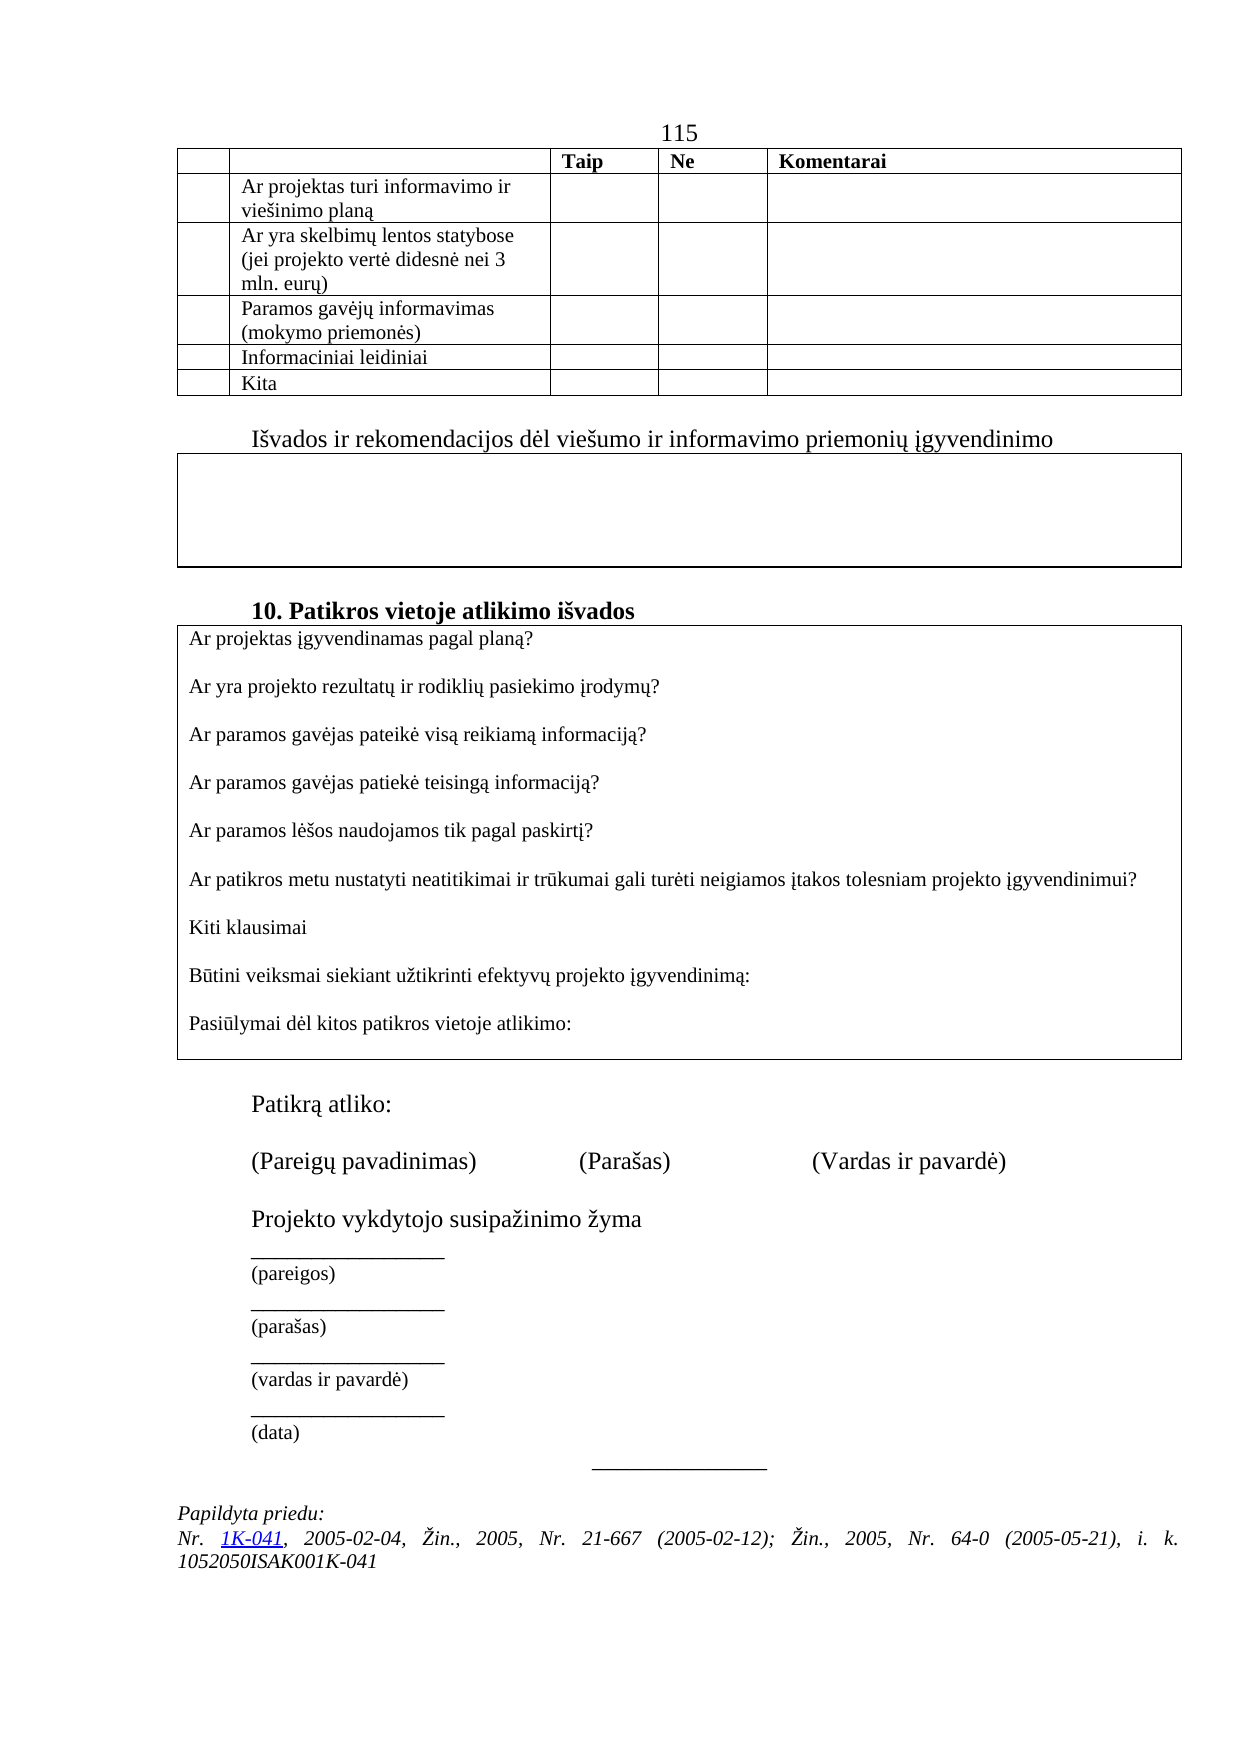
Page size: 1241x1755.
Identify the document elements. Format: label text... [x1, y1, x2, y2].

table_cell Informaciniai leidiniai [230, 345, 550, 369]
table_cell [551, 370, 658, 394]
table_header Taip [551, 149, 658, 173]
text Nr. 1K-041, 2005-02-04, Žin., 2005, Nr. 21-667 (2005-02-12); Žin., 2005, Nr. 64-0 (2005-05-21), i. k. 1052050ISAK001K-041 [177, 1525, 1181, 1573]
table_header Ar projektas įgyvendinamas pagal planą? Ar yra projekto rezultatų ir rodiklių pasiekimo įrodymų? Ar paramos gavėjas pateikė visą reikiamą informaciją? Ar paramos gavėjas patiekė teisingą informaciją? Ar paramos lėšos naudojamos tik pagal paskirtį? Ar patikros metu nustatyti neatitikimai ir trūkumai gali turėti neigiamos įtakos tolesniam projekto įgyvendinimui? Kiti klausimai Būtini veiksmai siekiant užtikrinti efektyvų projekto įgyvendinimą: Pasiūlymai dėl kitos patikros vietoje atlikimo: [178, 626, 1181, 1059]
table_cell [178, 296, 229, 344]
table_cell Ar yra skelbimų lentos statybose (jei projekto vertė didesnė nei 3 mln. eurų) [230, 223, 550, 295]
table_cell [768, 296, 1181, 344]
text ______________ [177, 1444, 1181, 1473]
text (Pareigų pavadinimas) (parašas) (vardas ir pavardė) [177, 1146, 1181, 1175]
text 10. Patikros vietoje atlikimo išvados [177, 596, 1181, 625]
table_cell [551, 345, 658, 369]
table_cell [659, 223, 767, 295]
table_cell [551, 174, 658, 222]
text Išvados ir rekomendacijos dėl viešumo ir informavimo priemonių įgyvendinimo [177, 424, 1181, 453]
table_cell [178, 370, 229, 394]
table_cell [768, 370, 1181, 394]
table_header [178, 454, 1181, 566]
text (parašas) [177, 1314, 1181, 1338]
text Projekto vykdytojo susipažinimo žyma [177, 1204, 1181, 1233]
text Papildyta priedu: [177, 1501, 1181, 1525]
table_cell [659, 345, 767, 369]
table_cell [551, 296, 658, 344]
table_header Ne [659, 149, 767, 173]
table_cell [178, 223, 229, 295]
table_cell [768, 223, 1181, 295]
text Patikrą atliko: [177, 1089, 1181, 1118]
text (pareigos) [177, 1261, 1181, 1285]
table_header [178, 149, 229, 173]
table_cell [768, 345, 1181, 369]
table_cell Ar projektas turi informavimo ir viešinimo planą [230, 174, 550, 222]
table_header Komentarai [768, 149, 1181, 173]
table_cell [659, 174, 767, 222]
table_cell [659, 370, 767, 394]
table_cell [178, 345, 229, 369]
table_cell [178, 174, 229, 222]
table_cell Paramos gavėjų informavimas (mokymo priemonės) [230, 296, 550, 344]
table_header [230, 149, 550, 173]
table_cell [659, 296, 767, 344]
text (vardas ir pavardė) [177, 1367, 1181, 1391]
table_cell Kita [230, 370, 550, 394]
table_cell [551, 223, 658, 295]
table_cell [768, 174, 1181, 222]
text (data) [177, 1420, 1181, 1444]
